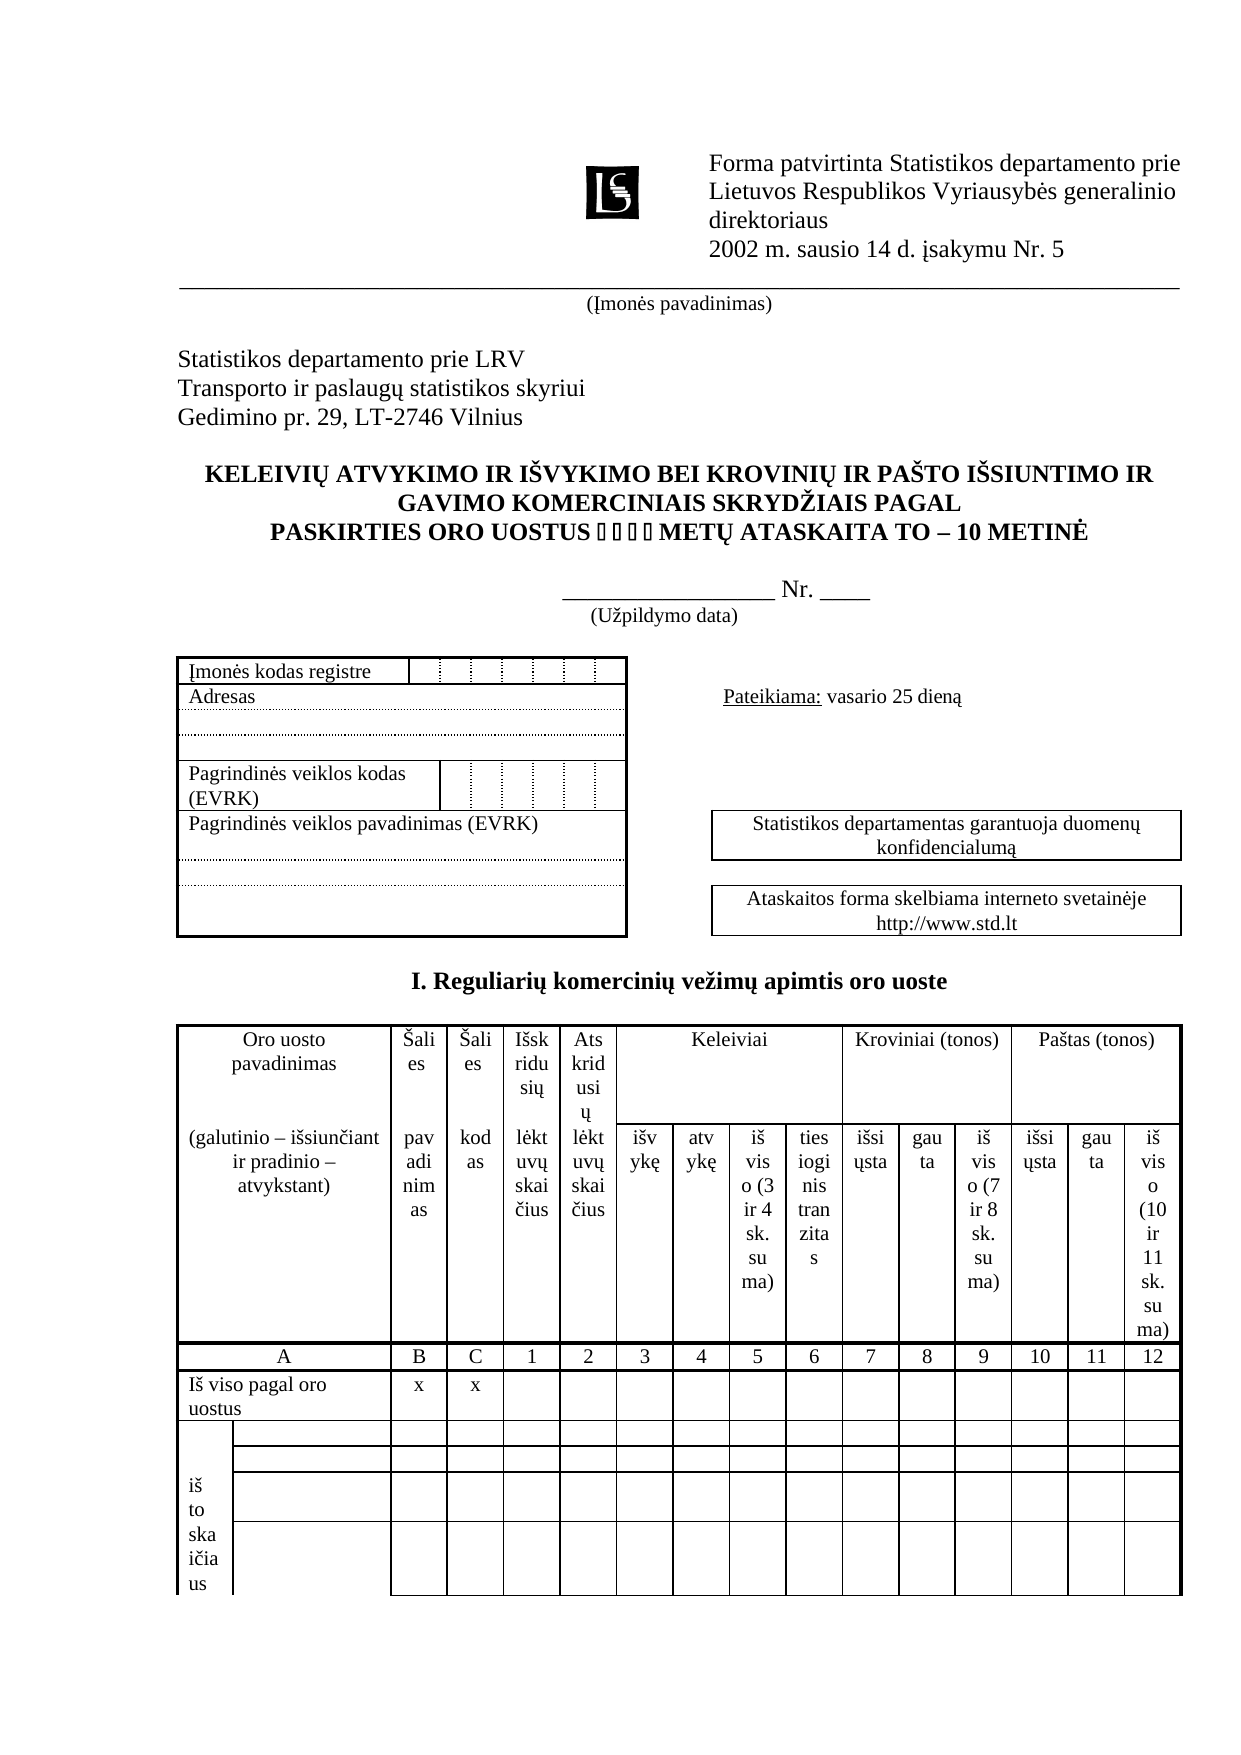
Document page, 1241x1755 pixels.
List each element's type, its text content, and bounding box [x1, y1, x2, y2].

table_cell 7 [843, 1345, 898, 1368]
table_cell 3 [617, 1345, 672, 1368]
table_cell [502, 761, 533, 809]
table_cell [179, 709, 625, 734]
table_cell B [392, 1345, 446, 1368]
table_header [712, 656, 1181, 683]
table_cell [787, 1473, 842, 1521]
table_cell [179, 1445, 232, 1471]
table_cell [392, 1522, 446, 1594]
table_cell iš viso (10 ir 11 sk. suma) [1125, 1125, 1179, 1341]
table_cell [617, 1473, 672, 1521]
table_cell [787, 1372, 842, 1420]
table_cell [1012, 1447, 1067, 1471]
table_cell [628, 859, 712, 885]
table_cell [843, 1522, 898, 1594]
table_cell [441, 761, 471, 809]
table_cell [617, 1372, 672, 1420]
table_header Keleiviai [617, 1027, 842, 1123]
text keleivių atvykimo ir išvykimo bei krovinių ir pašto išsiuntimo ir gavimo komerciniais skrydžiais pagal [177, 459, 1181, 517]
table_cell [504, 1522, 559, 1594]
table_cell [628, 683, 712, 708]
table_cell iš viso (3 ir 4 sk. suma) [730, 1125, 785, 1341]
table_header Šalies [392, 1027, 446, 1123]
table_cell [628, 885, 711, 934]
text ________________________________________________________________________________ [177, 263, 1181, 291]
table_cell [843, 1447, 898, 1471]
table_cell [787, 1447, 842, 1471]
table_cell išsiųsta [1012, 1125, 1067, 1341]
table_cell [956, 1421, 1011, 1445]
table_cell [900, 1473, 954, 1521]
table_cell 9 [956, 1345, 1011, 1368]
text Transporto ir paslaugų statistikos skyriui [177, 373, 1181, 402]
table_cell [179, 1421, 232, 1445]
table_cell [234, 1473, 390, 1521]
table_header [564, 659, 595, 683]
table_cell [730, 1447, 785, 1471]
text I. Reguliarių komercinių vežimų apimtis oro uoste [177, 966, 1181, 995]
table_cell išvykę [617, 1125, 672, 1341]
table_cell [561, 1447, 616, 1471]
table_cell [674, 1473, 729, 1521]
table_cell [843, 1473, 898, 1521]
text (Užpildymo data) [177, 603, 1181, 627]
text Gedimino pr. 29, LT-2746 Vilnius [177, 402, 1181, 430]
table_cell [1012, 1522, 1067, 1594]
text _________________ Nr. ____ [177, 574, 1181, 603]
table_cell [628, 760, 712, 809]
table_cell [628, 709, 712, 734]
table_cell Pagrindinės veiklos kodas (EVRK) [179, 761, 439, 809]
table_cell [900, 1372, 954, 1420]
table_cell [900, 1421, 954, 1445]
table_cell 4 [674, 1345, 729, 1368]
table_header Oro uosto pavadinimas [179, 1027, 390, 1123]
table_cell [900, 1522, 954, 1594]
table_cell lėktuvų skaičius [561, 1123, 616, 1341]
table_cell [730, 1372, 785, 1420]
table_cell [843, 1372, 898, 1420]
table_cell 12 [1125, 1345, 1179, 1368]
table_cell Adresas [179, 685, 625, 708]
table_cell [1125, 1447, 1179, 1471]
table_cell Ataskaitos forma skelbiama interneto svetainėje http://www.std.lt [713, 886, 1180, 934]
table_cell [392, 1447, 446, 1471]
table_cell [179, 885, 625, 934]
table_cell tiesioginis tranzitas [787, 1125, 842, 1341]
table_header Kroviniai (tonos) [843, 1027, 1011, 1123]
table_header Šalies [448, 1027, 503, 1123]
table_header Atskridusių [561, 1027, 616, 1123]
table_header [471, 659, 502, 683]
table_cell x [392, 1372, 446, 1420]
table_cell [504, 1447, 559, 1471]
table_cell [1125, 1421, 1179, 1445]
table_cell [1012, 1372, 1067, 1420]
text (Įmonės pavadinimas) [177, 291, 1181, 315]
table_cell [787, 1421, 842, 1445]
table_header Paštas (tonos) [1012, 1027, 1179, 1123]
table_cell [179, 859, 625, 885]
table_cell [504, 1372, 559, 1420]
table_cell [956, 1473, 1011, 1521]
table_cell [787, 1522, 842, 1594]
table_cell [956, 1522, 1011, 1594]
table_cell [712, 734, 1181, 760]
table_cell [561, 1372, 616, 1420]
table_cell [392, 1421, 446, 1445]
table_cell 10 [1012, 1345, 1067, 1368]
table_cell [730, 1522, 785, 1594]
text direktoriaus [177, 205, 1181, 234]
table_cell 6 [787, 1345, 842, 1368]
table_cell [561, 1522, 616, 1594]
text paskirties oro uostus     metų ataskaita TO – 10 metinė [177, 517, 1181, 545]
table_cell [843, 1421, 898, 1445]
table_cell atvykę [674, 1125, 729, 1341]
table_cell [617, 1447, 672, 1471]
table_header [533, 659, 564, 683]
table_header [595, 659, 625, 683]
table_header Įmonės kodas registre [179, 659, 408, 683]
table_cell [617, 1421, 672, 1445]
table_cell [712, 861, 1181, 885]
text Statistikos departamento prie LRV [177, 344, 1181, 373]
table_cell Pateikiama: vasario 25 dieną [712, 683, 1181, 708]
table_cell Statistikos departamentas garantuoja duomenų konfidencialumą [713, 811, 1180, 859]
table_cell [448, 1473, 503, 1521]
table_cell [628, 810, 711, 859]
table_header Išskridusių [504, 1027, 559, 1123]
table_cell gauta [1069, 1125, 1124, 1341]
table_cell [1125, 1522, 1179, 1594]
table_cell [533, 761, 564, 809]
table_cell [564, 761, 595, 809]
table_cell [561, 1473, 616, 1521]
table_cell Iš viso pagal oro uostus [179, 1372, 390, 1420]
table_cell iš to [179, 1471, 232, 1521]
table_cell [674, 1447, 729, 1471]
table_cell [730, 1473, 785, 1521]
table_cell [595, 761, 625, 809]
table_cell [504, 1421, 559, 1445]
text 2002 m. sausio 14 d. įsakymu Nr. 5 [177, 234, 1181, 263]
table_cell [1069, 1421, 1124, 1445]
table_cell lėktuvų skaičius [504, 1123, 559, 1341]
text Lietuvos Respublikos Vyriausybės generalinio [640, 176, 1181, 205]
table_cell kodas [448, 1123, 503, 1341]
table_cell [448, 1421, 503, 1445]
table_cell [448, 1522, 503, 1594]
table_cell [1069, 1372, 1124, 1420]
table_cell [448, 1447, 503, 1471]
table_cell [1069, 1473, 1124, 1521]
table_cell (galutinio – išsiunčiant ir pradinio – atvykstant) [179, 1123, 390, 1341]
table_cell [504, 1473, 559, 1521]
table_cell [471, 761, 502, 809]
table_cell [1125, 1473, 1179, 1521]
table_cell 11 [1069, 1345, 1124, 1368]
table_cell [234, 1447, 390, 1471]
table_cell [628, 734, 712, 760]
text Forma patvirtinta Statistikos departamento prie [177, 148, 1181, 176]
table_cell 5 [730, 1345, 785, 1368]
table_cell iš viso (7 ir 8 sk. suma) [956, 1125, 1011, 1341]
table_cell [730, 1421, 785, 1445]
table_cell [392, 1473, 446, 1521]
table_header [628, 656, 712, 683]
table_cell [674, 1372, 729, 1420]
table_cell [617, 1522, 672, 1594]
table_cell [561, 1421, 616, 1445]
table_cell x [448, 1372, 503, 1420]
text [177, 176, 586, 205]
table_header [410, 659, 440, 683]
table_cell [1125, 1372, 1179, 1420]
table_cell [234, 1522, 390, 1594]
table_cell [1012, 1473, 1067, 1521]
table_cell C [448, 1345, 503, 1368]
table_cell pavadinimas [392, 1123, 446, 1341]
table_cell gauta [900, 1125, 954, 1341]
table_cell skaičiaus [179, 1521, 232, 1594]
table_cell [956, 1447, 1011, 1471]
table_cell [712, 760, 1181, 809]
table_cell 1 [504, 1345, 559, 1368]
table_cell 2 [561, 1345, 616, 1368]
table_cell [674, 1522, 729, 1594]
table_cell [1012, 1421, 1067, 1445]
table_cell A [179, 1345, 390, 1368]
table_cell [956, 1372, 1011, 1420]
table_cell išsiųsta [843, 1125, 898, 1341]
table_header [502, 659, 533, 683]
table_header [440, 659, 471, 683]
table_cell [712, 709, 1181, 734]
table_cell [900, 1447, 954, 1471]
table_cell Pagrindinės veiklos pavadinimas (EVRK) [179, 811, 625, 859]
table_cell [1069, 1447, 1124, 1471]
table_cell [179, 734, 625, 760]
table_cell 8 [900, 1345, 954, 1368]
table_cell [234, 1421, 390, 1445]
table_cell [674, 1421, 729, 1445]
table_cell [1069, 1522, 1124, 1594]
